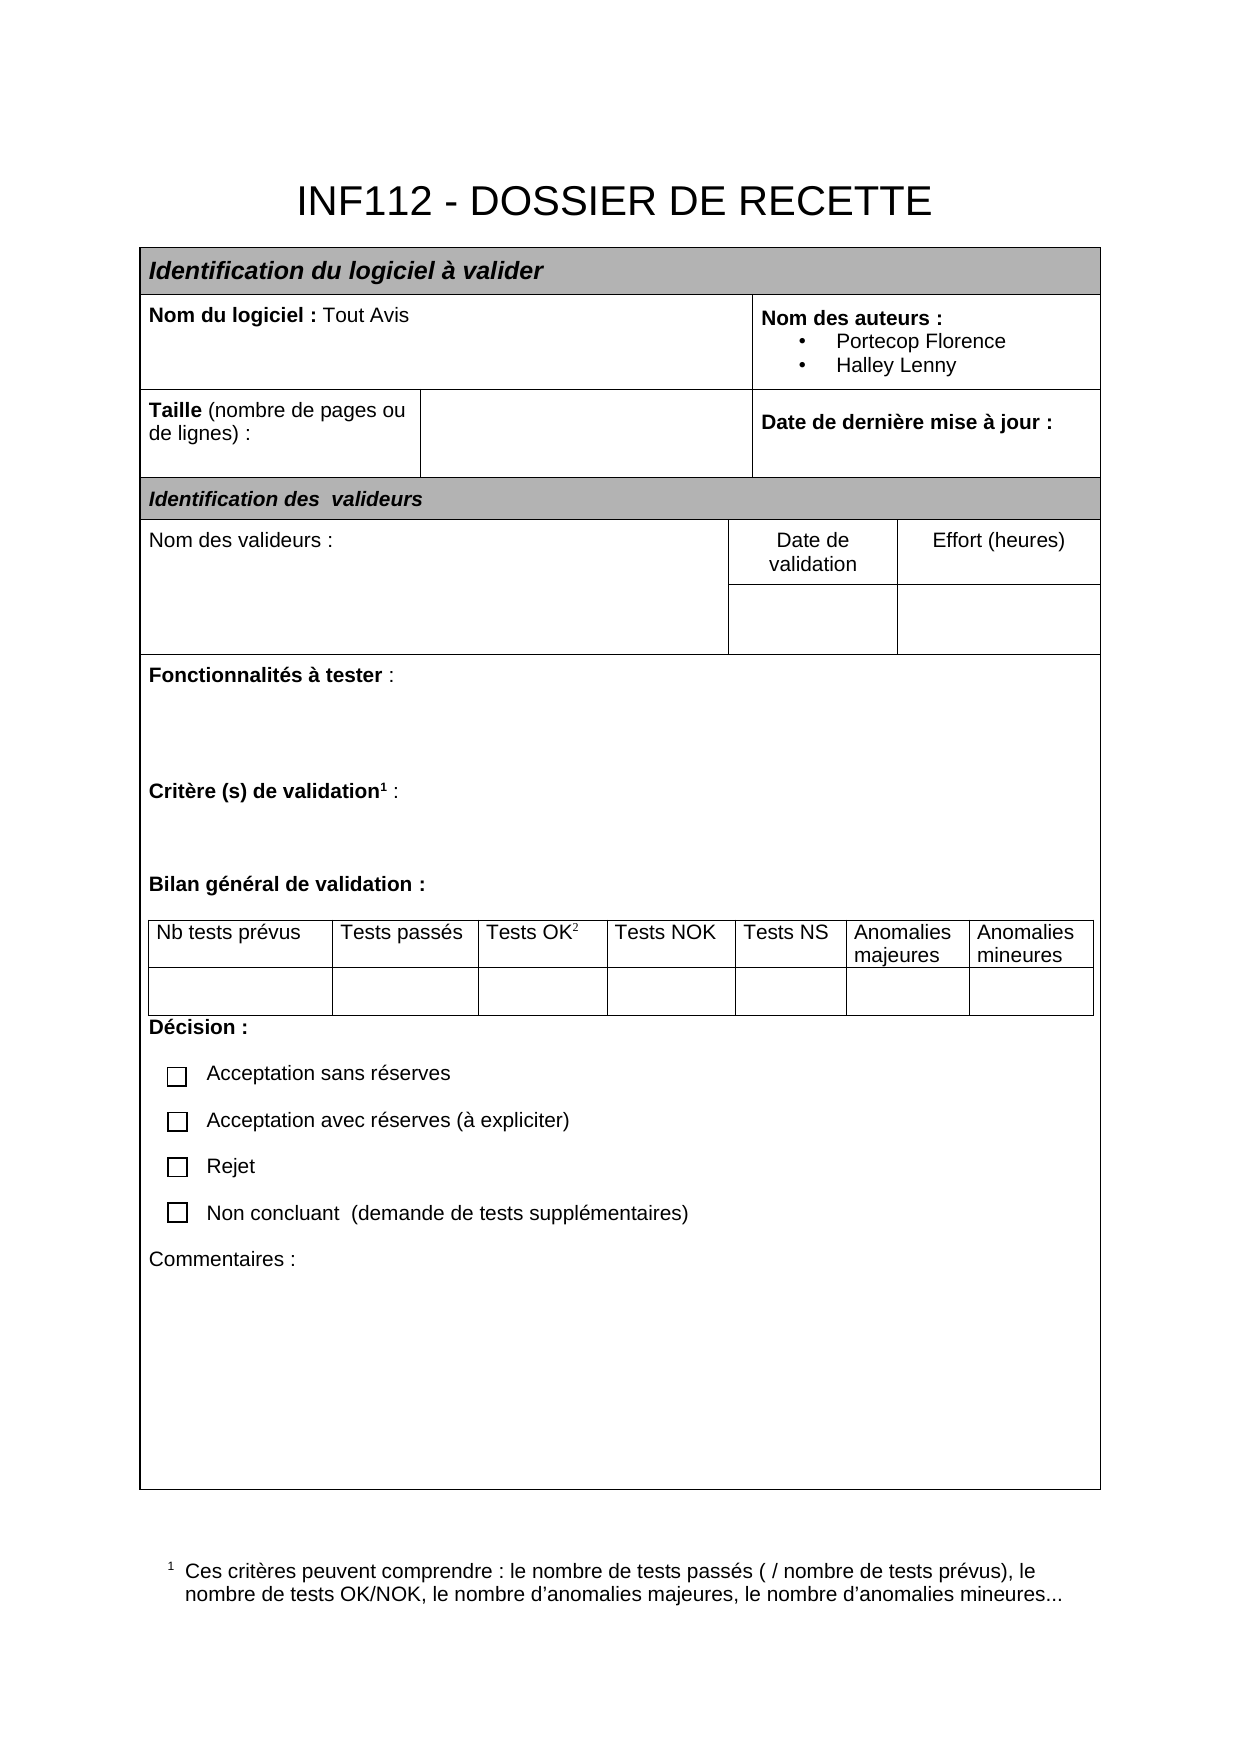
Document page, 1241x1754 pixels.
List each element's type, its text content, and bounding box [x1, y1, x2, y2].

table_header Anomalies mineures [970, 921, 1093, 967]
table_header Tests NS [736, 921, 846, 967]
table_cell [847, 968, 969, 1014]
table_header Tests passés [333, 921, 478, 967]
table_header Anomalies majeures [847, 921, 969, 967]
table_cell Nom des auteurs : Portecop Florence Halley Lenny [753, 295, 1100, 389]
table_header Tests OK2 [479, 921, 607, 967]
table_cell Fonctionnalités à tester : Critère (s) de validation : Bilan général de validation : Décision : Acceptation sans réserves Acceptation avec réserves (à expliciter) Rejet Non concluant (demande de tests supplémentaires) Commentaires : [141, 655, 1100, 1489]
table_cell Nom du logiciel : Tout Avis [141, 295, 752, 389]
title INF112 - Dossier de recette [148, 177, 1092, 224]
table_cell Date de dernière mise à jour : [753, 390, 1100, 477]
table_header Nb tests prévus [149, 921, 332, 967]
table_cell [479, 968, 607, 1014]
table_cell Identification des valideurs [141, 478, 1100, 519]
table_cell [729, 585, 897, 654]
table_cell [149, 968, 332, 1014]
table_cell [421, 390, 752, 477]
table_cell Taille (nombre de pages ou de lignes) : [141, 390, 420, 477]
table_cell [736, 968, 846, 1014]
table_cell Nom des valideurs : [141, 520, 728, 654]
table_header Tests NOK [608, 921, 735, 967]
table_header Date de validation [729, 520, 897, 584]
table_cell [333, 968, 478, 1014]
table_header Identification du logiciel à valider [141, 248, 1100, 294]
table_cell [608, 968, 735, 1014]
table_header Effort (heures) [898, 520, 1100, 584]
table_cell [898, 585, 1100, 654]
table_cell [970, 968, 1093, 1014]
